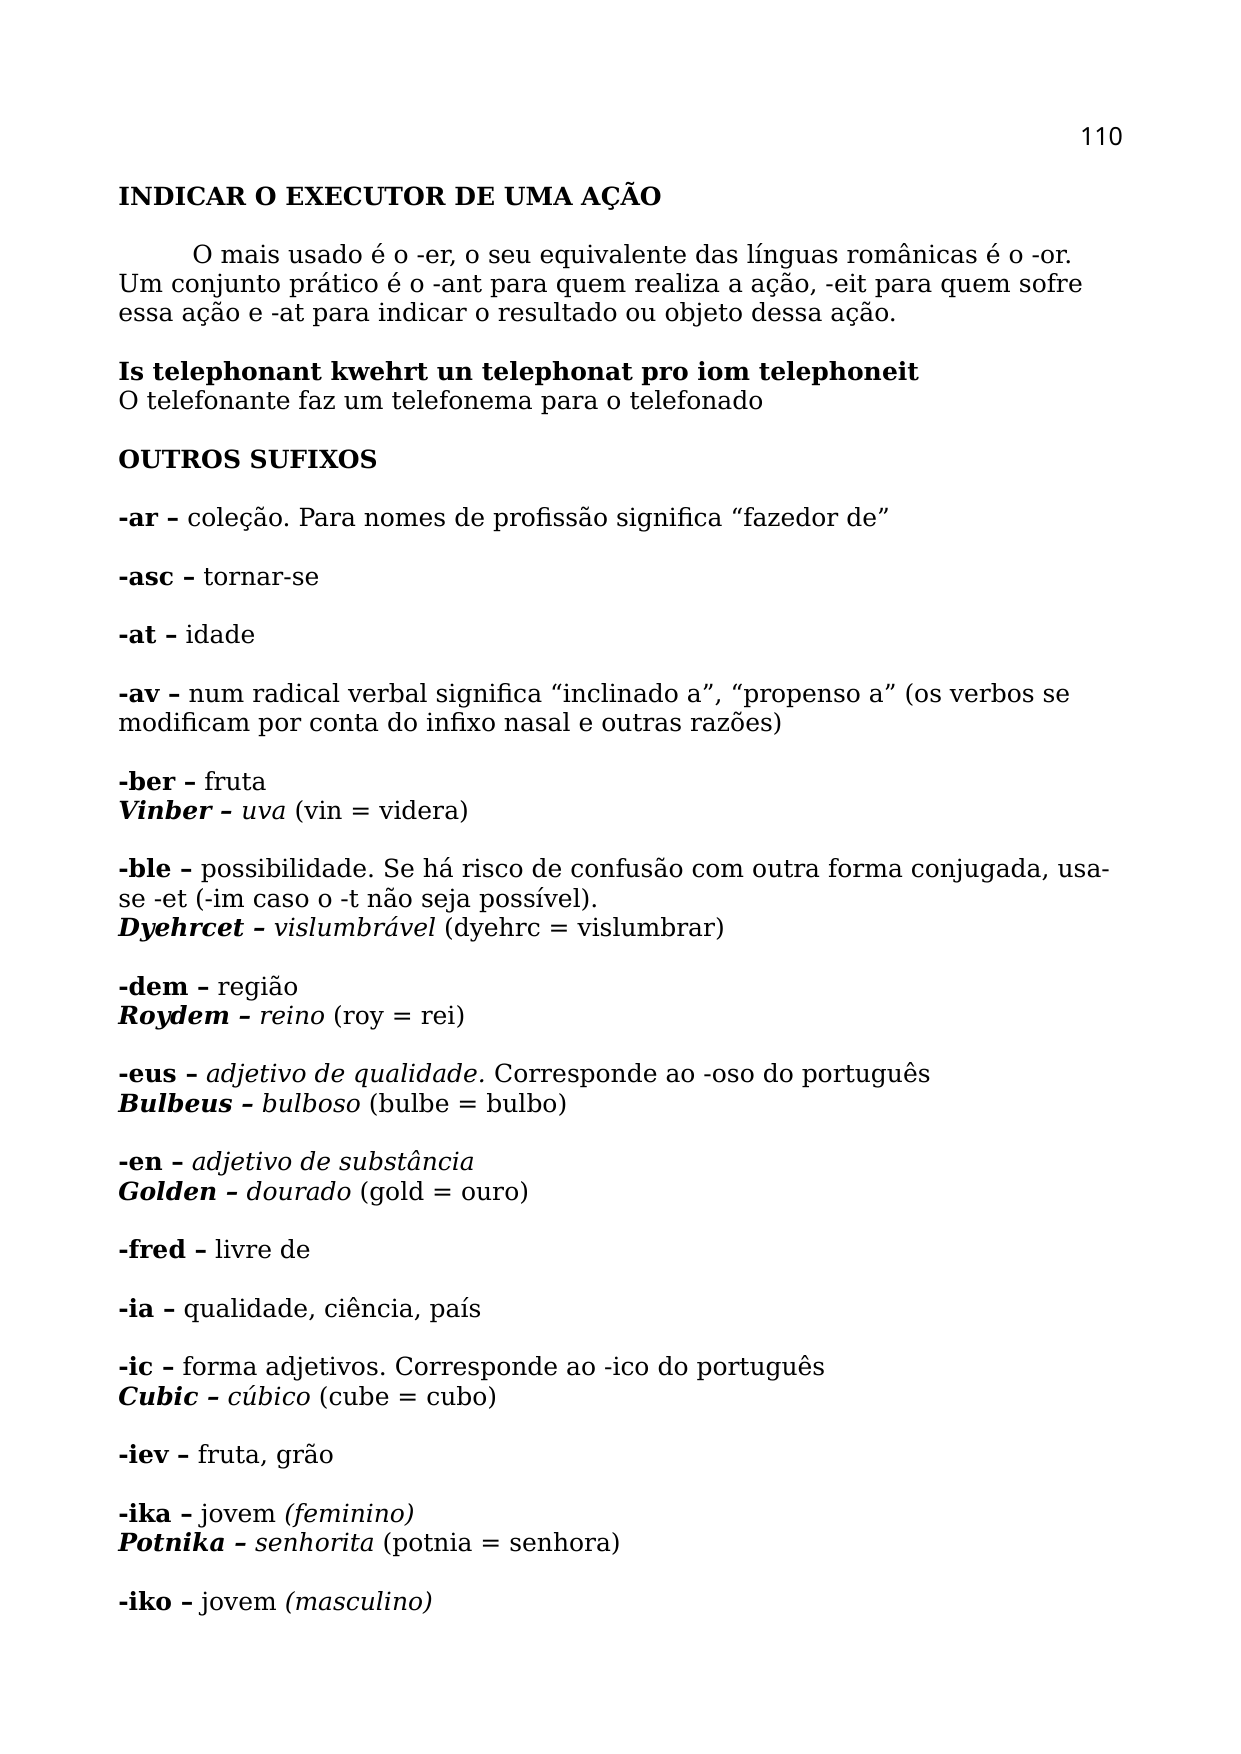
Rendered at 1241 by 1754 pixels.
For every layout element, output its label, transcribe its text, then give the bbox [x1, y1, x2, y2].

text Dyehrcet – vislumbrável (dyehrc = vislumbrar) [118, 913, 1123, 942]
text -fred – livre de [118, 1235, 1123, 1264]
text Golden – dourado (gold = ouro) [118, 1177, 1123, 1206]
text Bulbeus – bulboso (bulbe = bulbo) [118, 1089, 1123, 1118]
text -asc – tornar-se [118, 562, 1123, 591]
text -ia – qualidade, ciência, país [118, 1294, 1123, 1323]
text Is telephonant kwehrt un telephonat pro iom telephoneit [118, 357, 1123, 386]
subtitle OUTROS SUFIXOS [118, 444, 1123, 474]
text -iko – jovem (masculino) [118, 1587, 1123, 1616]
text -at – idade [118, 620, 1123, 649]
text Roydem – reino (roy = rei) [118, 1001, 1123, 1030]
text Cubic – cúbico (cube = cubo) [118, 1382, 1123, 1411]
text O telefonante faz um telefonema para o telefonado [118, 386, 1123, 415]
text -iev – fruta, grão [118, 1440, 1123, 1469]
text Potnika – senhorita (potnia = senhora) [118, 1528, 1123, 1557]
text -ar – coleção. Para nomes de profissão significa “fazedor de” [118, 503, 1123, 532]
text Vinber – uva (vin = videra) [118, 796, 1123, 825]
text -ic – forma adjetivos. Corresponde ao -ico do português [118, 1352, 1123, 1382]
text -eus – adjetivo de qualidade. Corresponde ao -oso do português [118, 1059, 1123, 1089]
subtitle INDICAR O EXECUTOR DE UMA AÇÃO [118, 182, 1123, 211]
text O mais usado é o -er, o seu equivalente das línguas românicas é o -or. Um conjunto prático é o -ant para quem realiza a ação, -eit para quem sofre essa ação e -at para indicar o resultado ou objeto dessa ação. [118, 240, 1123, 328]
text -dem – região [118, 971, 1123, 1001]
text -ble – possibilidade. Se há risco de confusão com outra forma conjugada, usa-se -et (-im caso o -t não seja possível). [118, 854, 1123, 913]
text -av – num radical verbal significa “inclinado a”, “propenso a” (os verbos se modificam por conta do infixo nasal e outras razões) [118, 679, 1123, 737]
text -en – adjetivo de substância [118, 1147, 1123, 1177]
text -ika – jovem (feminino) [118, 1499, 1123, 1528]
text -ber – fruta [118, 766, 1123, 796]
